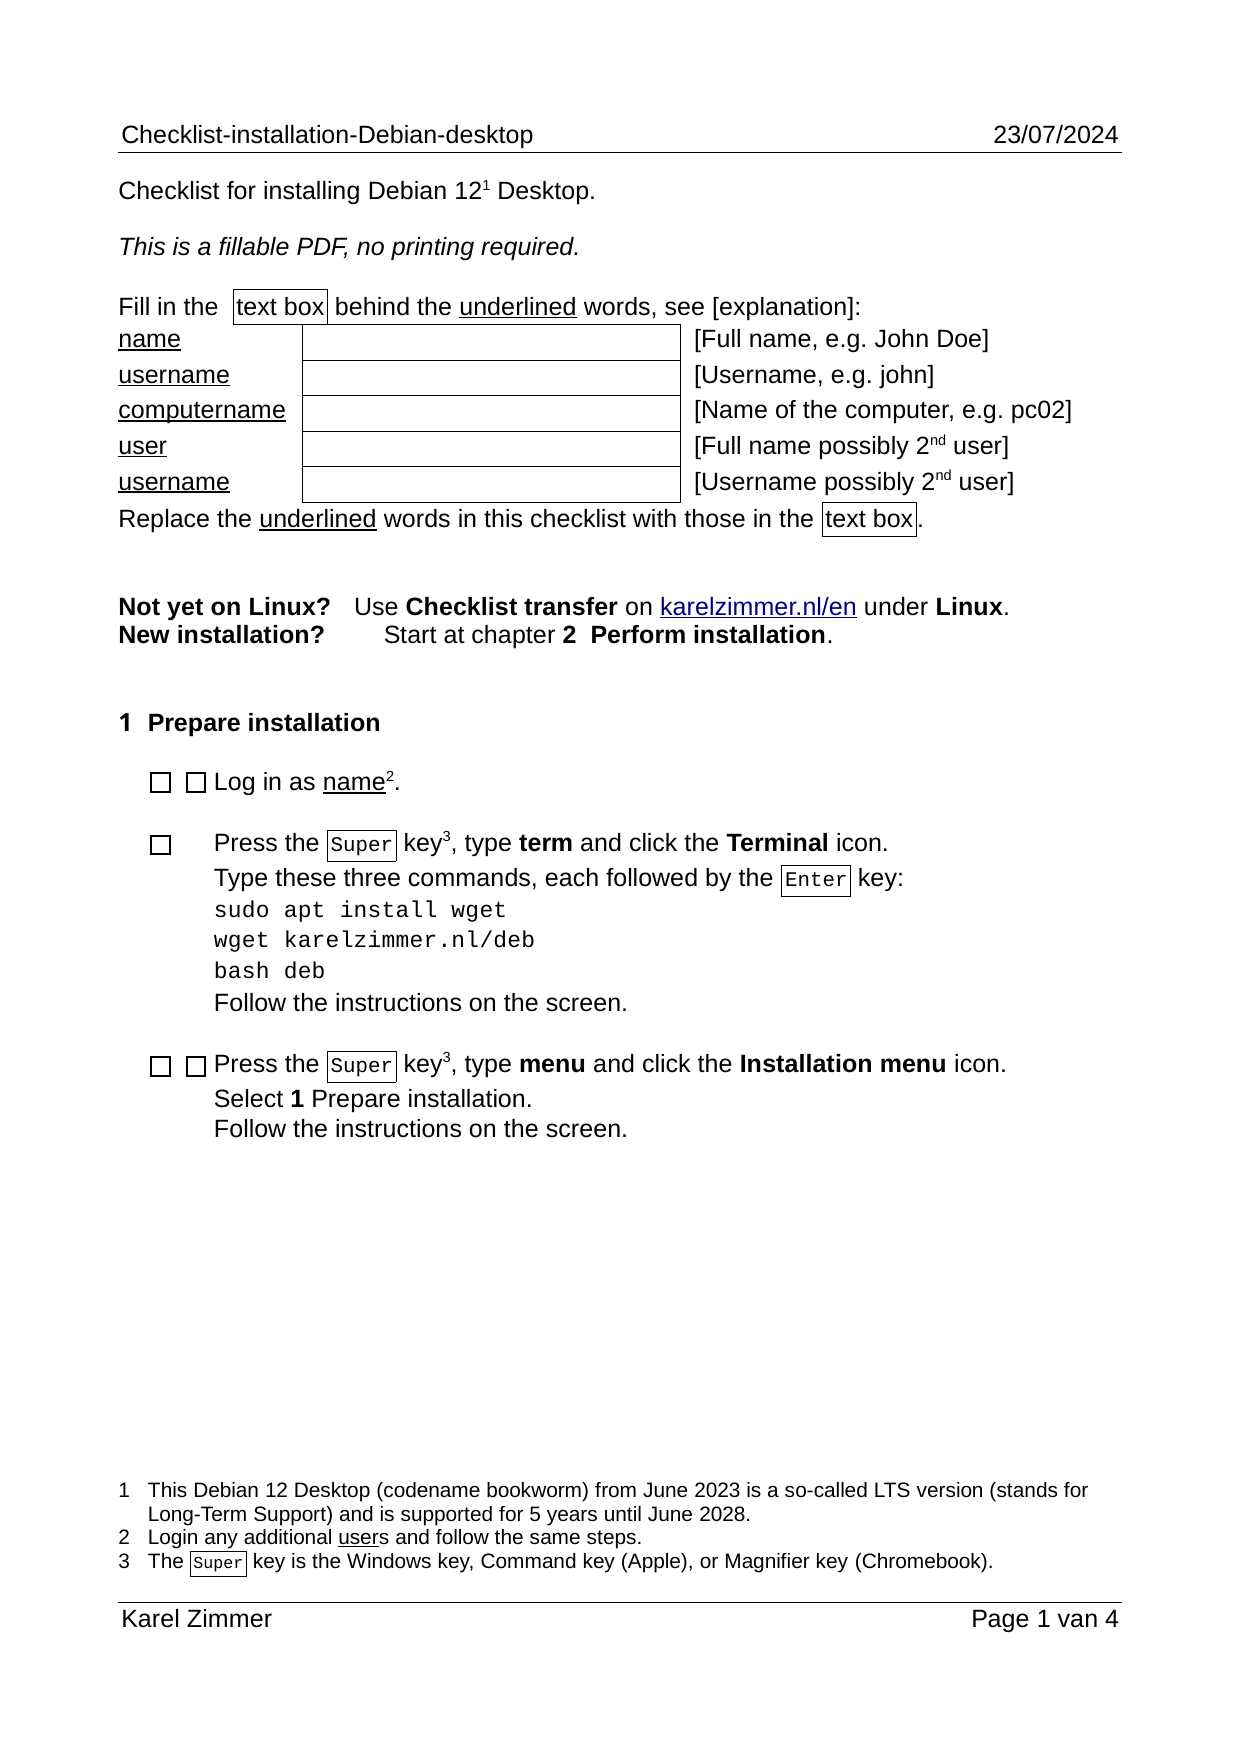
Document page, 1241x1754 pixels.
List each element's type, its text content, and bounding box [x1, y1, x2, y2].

table_cell [177, 1114, 213, 1144]
table_cell [118, 897, 142, 928]
table_cell [142, 928, 177, 958]
text [Full name, e.g. John Doe] [681, 324, 1122, 360]
table_header [177, 767, 213, 797]
table_cell [118, 1049, 142, 1084]
table_cell [177, 798, 213, 828]
table_cell [213, 798, 1122, 828]
text [Full name possibly 2nd user] [681, 431, 1122, 466]
text . [917, 502, 1122, 537]
text USERName [118, 466, 302, 502]
table_cell [118, 798, 142, 828]
text Checklist for installing Debian 12 Desktop. [118, 177, 1122, 205]
table_cell [177, 1049, 213, 1084]
table_header [118, 767, 142, 797]
table_cell Select 1 Prepare installation. [213, 1084, 1122, 1114]
text This Debian 12 Desktop (codename bookworm) from June 2023 is a so-called LTS version (stands for Long-Term Support) and is supported for 5 years until June 2028. [118, 1479, 1122, 1526]
table_cell [118, 1114, 142, 1144]
table_cell [118, 863, 142, 897]
table_cell [142, 897, 177, 928]
table_header Log in as name. [213, 767, 1122, 797]
text behind the underlined words, see [explanation]: [328, 289, 1122, 324]
table_header [142, 767, 177, 797]
table_cell [118, 988, 142, 1018]
table_cell [142, 863, 177, 897]
table_cell [142, 1049, 177, 1084]
text name [118, 324, 302, 360]
list Prepare installation [118, 705, 1122, 739]
text New installation? Start at chapter 2 Perform installation. [118, 621, 1122, 649]
table_cell [118, 928, 142, 958]
table_cell [118, 1019, 142, 1049]
text text box [823, 503, 916, 536]
table_cell [142, 988, 177, 1018]
table_cell [177, 1084, 213, 1114]
text Fill in the [118, 289, 233, 324]
table_cell [142, 828, 177, 862]
table_cell [142, 798, 177, 828]
text Replace the underlined words in this checklist with those in the [118, 502, 822, 537]
table_cell [213, 1019, 1122, 1049]
table_cell sudo apt install wget [213, 897, 1122, 928]
table_cell [177, 1019, 213, 1049]
table_cell [142, 958, 177, 988]
table_cell [118, 1084, 142, 1114]
table_cell [118, 958, 142, 988]
text [Username, e.g. john] [681, 360, 1122, 395]
table_cell [118, 828, 142, 862]
table_cell [177, 863, 213, 897]
text text box [234, 290, 327, 324]
text USER [118, 431, 302, 466]
table_cell Type these three commands, each followed by the Enter key: [213, 863, 1122, 897]
text Not yet on Linux? Use Checklist transfer on karelzimmer.nl/en under Linux. [118, 593, 1122, 621]
text [Name of the computer, e.g. pc02] [681, 395, 1122, 431]
table_cell bash deb [213, 958, 1122, 988]
table_cell [177, 897, 213, 928]
table_cell [177, 958, 213, 988]
table_cell [177, 828, 213, 862]
text This is a fillable PDF, no printing required. [118, 233, 1122, 261]
table_cell [142, 1019, 177, 1049]
table_cell Press the Super key3, type menu and click the Installation menu icon. [213, 1049, 1122, 1084]
table_cell wget karelzimmer.nl/deb [213, 928, 1122, 958]
text USERname [118, 360, 302, 395]
table_cell Follow the instructions on the screen. [213, 1114, 1122, 1144]
text COMPUTERNAme [118, 395, 302, 431]
table_cell Follow the instructions on the screen. [213, 988, 1122, 1018]
table_cell [142, 1084, 177, 1114]
text [Username possibly 2nd user] [681, 466, 1122, 502]
table_cell Press the Super key, type term and click the Terminal icon. [213, 828, 1122, 862]
table_cell [142, 1114, 177, 1144]
table_cell [177, 928, 213, 958]
table_cell [177, 988, 213, 1018]
